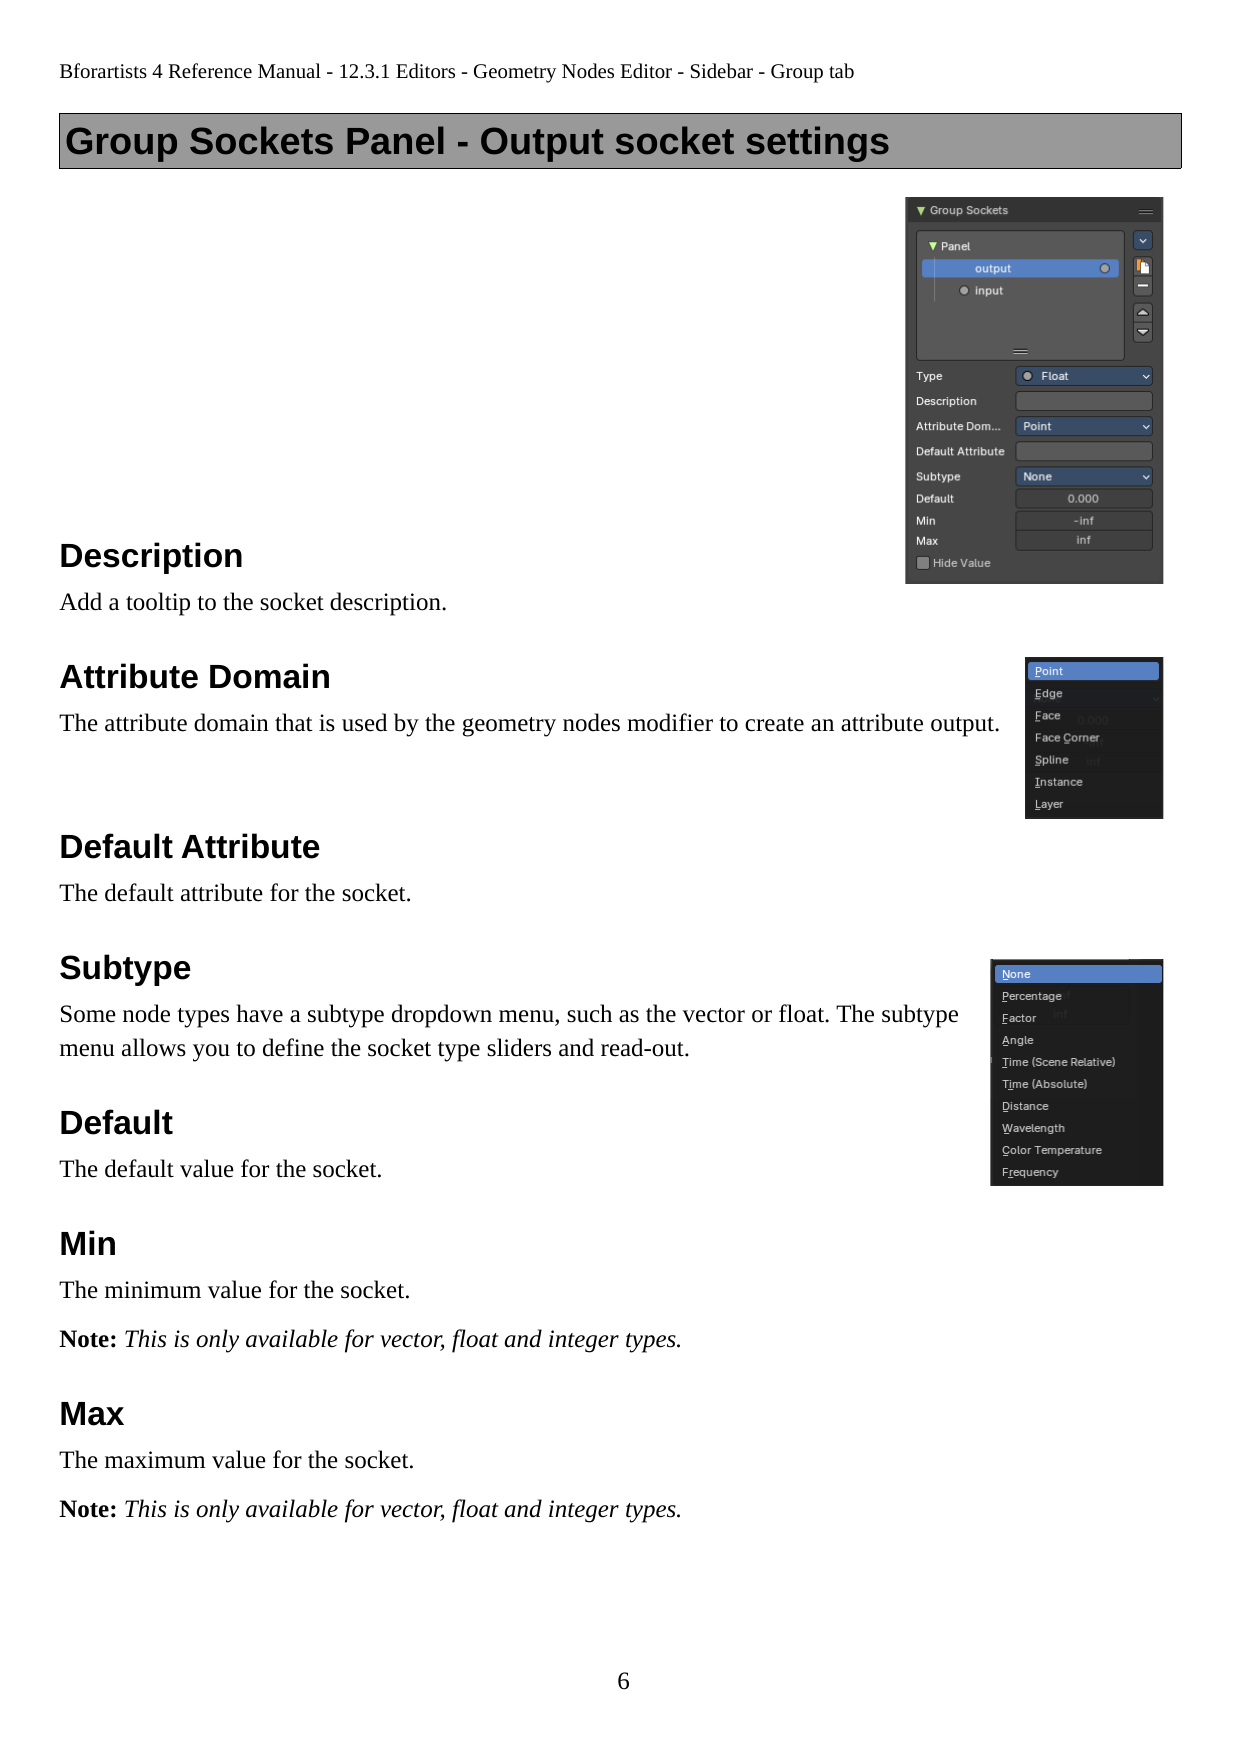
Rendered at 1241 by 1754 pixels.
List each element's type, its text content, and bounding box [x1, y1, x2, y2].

subtitle Description [59, 535, 905, 574]
text Note: This is only available for vector, float and integer types. [59, 1494, 1181, 1523]
text The default value for the socket. [59, 1154, 990, 1183]
subtitle Default [59, 1103, 990, 1142]
text The default attribute for the socket. [59, 878, 1181, 906]
subtitle Min [59, 1224, 1181, 1263]
text The minimum value for the socket. [59, 1275, 1181, 1304]
subtitle [1164, 1103, 1181, 1142]
picture [990, 959, 1164, 1186]
subtitle Subtype [59, 948, 1181, 986]
subtitle Max [59, 1394, 1181, 1433]
text Some node types have a subtype dropdown menu, such as the vector or float. The subtype menu allows you to define the socket type sliders and read-out. [59, 999, 990, 1062]
subtitle [1164, 535, 1181, 574]
text Add a tooltip to the socket description. [59, 587, 1181, 615]
text The maximum value for the socket. [59, 1445, 1181, 1474]
text The attribute domain that is used by the geometry nodes modifier to create an attribute output. [59, 708, 1025, 736]
subtitle Attribute Domain [59, 656, 1181, 695]
picture [905, 197, 1164, 584]
text Note: This is only available for vector, float and integer types. [59, 1324, 1181, 1353]
picture [1025, 657, 1164, 819]
table_header Group Sockets Panel - Output socket settings [60, 114, 1181, 168]
subtitle Default Attribute [59, 827, 1181, 865]
